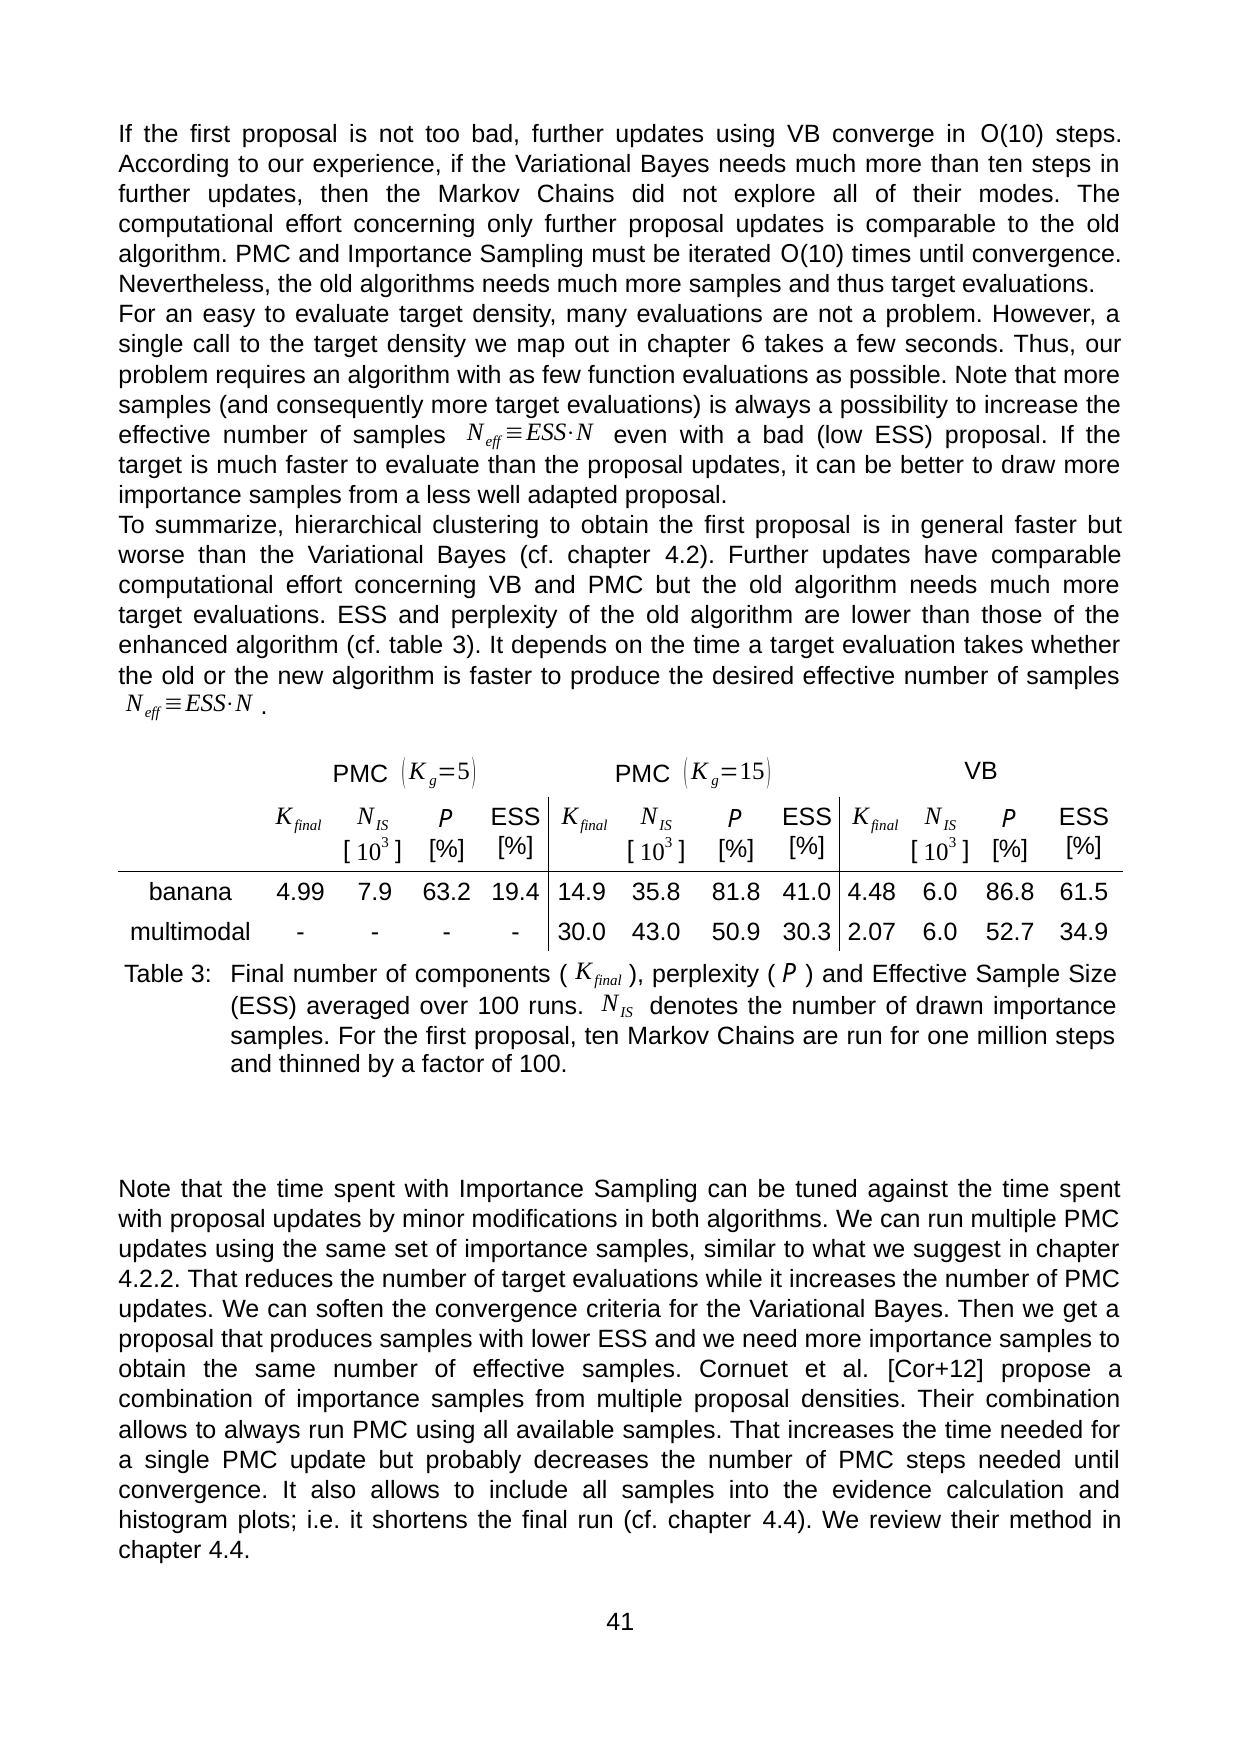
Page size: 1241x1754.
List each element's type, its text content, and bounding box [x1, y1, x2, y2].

table_cell Table 3: Final number of components (), perplexity () and Effective Sample Size (ESS) averaged over 100 runs. denotes the number of drawn importance samples. For the first proposal, ten Markov Chains are run for one million steps and thinned by a factor of 100. [118, 951, 1123, 1143]
table_cell 35.8 [615, 872, 697, 911]
table_cell ESS [%] [775, 797, 839, 871]
table_cell 4.99 [262, 872, 338, 911]
table_cell 50.9 [697, 911, 775, 951]
table_cell [%] [697, 797, 775, 871]
table_cell 14.9 [549, 872, 615, 911]
table_cell 30.0 [549, 911, 615, 951]
table_cell [840, 797, 904, 871]
table_cell 4.48 [840, 872, 904, 911]
table_header [118, 750, 262, 797]
table_cell 2.07 [840, 911, 904, 951]
table_cell [] [615, 797, 697, 871]
table_cell [%] [975, 797, 1044, 871]
table_header VB [839, 750, 1123, 797]
table_cell multimodal [118, 911, 262, 951]
table_cell [] [904, 797, 975, 871]
table_cell 86.8 [975, 872, 1044, 911]
table_cell 6.0 [904, 911, 975, 951]
table_cell [549, 797, 615, 871]
table_cell 43.0 [615, 911, 697, 951]
table_cell 19.4 [483, 872, 548, 911]
table_cell 34.9 [1045, 911, 1123, 951]
table_cell [] [334, 797, 411, 871]
text If the first proposal is not too bad, further updates using VB converge in O(10) steps. According to our experience, if the Variational Bayes needs much more than ten steps in further updates, then the Markov Chains did not explore all of their modes. The computational effort concerning only further proposal updates is comparable to the old algorithm. PMC and Importance Sampling must be iterated O(10) times until convergence. Nevertheless, the old algorithms needs much more samples and thus target evaluations. [118, 118, 1122, 299]
table_cell 7.9 [339, 872, 411, 911]
text To summarize, hierarchical clustering to obtain the first proposal is in general faster but worse than the Variational Bayes (cf. chapter 4.2). Further updates have comparable computational effort concerning VB and PMC but the old algorithm needs much more target evaluations. ESS and perplexity of the old algorithm are lower than those of the enhanced algorithm (cf. table 3). It depends on the time a target evaluation takes whether the old or the new algorithm is faster to produce the desired effective number of samples . [118, 509, 1122, 720]
table_cell 52.7 [975, 911, 1044, 951]
table_cell 81.8 [697, 872, 775, 911]
table_cell - [262, 911, 338, 951]
table_cell - [411, 911, 482, 951]
text For an easy to evaluate target density, many evaluations are not a problem. However, a single call to the target density we map out in chapter 6 takes a few seconds. Thus, our problem requires an algorithm with as few function evaluations as possible. Note that more samples (and consequently more target evaluations) is always a possibility to increase the effective number of samples even with a bad (low ESS) proposal. If the target is much faster to evaluate than the proposal updates, it can be better to draw more importance samples from a less well adapted proposal. [118, 299, 1122, 509]
table_cell [118, 797, 262, 871]
table_cell banana [118, 872, 262, 911]
table_cell 61.5 [1045, 872, 1123, 911]
table_cell 30.3 [775, 911, 839, 951]
table_cell ESS [%] [1045, 797, 1123, 871]
table_cell 63.2 [411, 872, 482, 911]
table_cell ESS [%] [483, 797, 548, 871]
table_header PMC [262, 750, 553, 797]
table_cell - [483, 911, 548, 951]
table_cell [262, 797, 334, 871]
table_cell 41.0 [775, 872, 839, 911]
table_cell [%] [411, 797, 482, 871]
text Note that the time spent with Importance Sampling can be tuned against the time spent with proposal updates by minor modifications in both algorithms. We can run multiple PMC updates using the same set of importance samples, similar to what we suggest in chapter 4.2.2. That reduces the number of target evaluations while it increases the number of PMC updates. We can soften the convergence criteria for the Variational Bayes. Then we get a proposal that produces samples with lower ESS and we need more importance samples to obtain the same number of effective samples. Cornuet et al. [Cor+12] propose a combination of importance samples from multiple proposal densities. Their combination allows to always run PMC using all available samples. That increases the time needed for a single PMC update but probably decreases the number of PMC steps needed until convergence. It also allows to include all samples into the evidence calculation and histogram plots; i.e. it shortens the final run (cf. chapter 4.4). We review their method in chapter 4.4. [118, 1173, 1122, 1564]
table_header PMC [553, 750, 839, 797]
table_cell 6.0 [904, 872, 975, 911]
table_cell - [339, 911, 411, 951]
